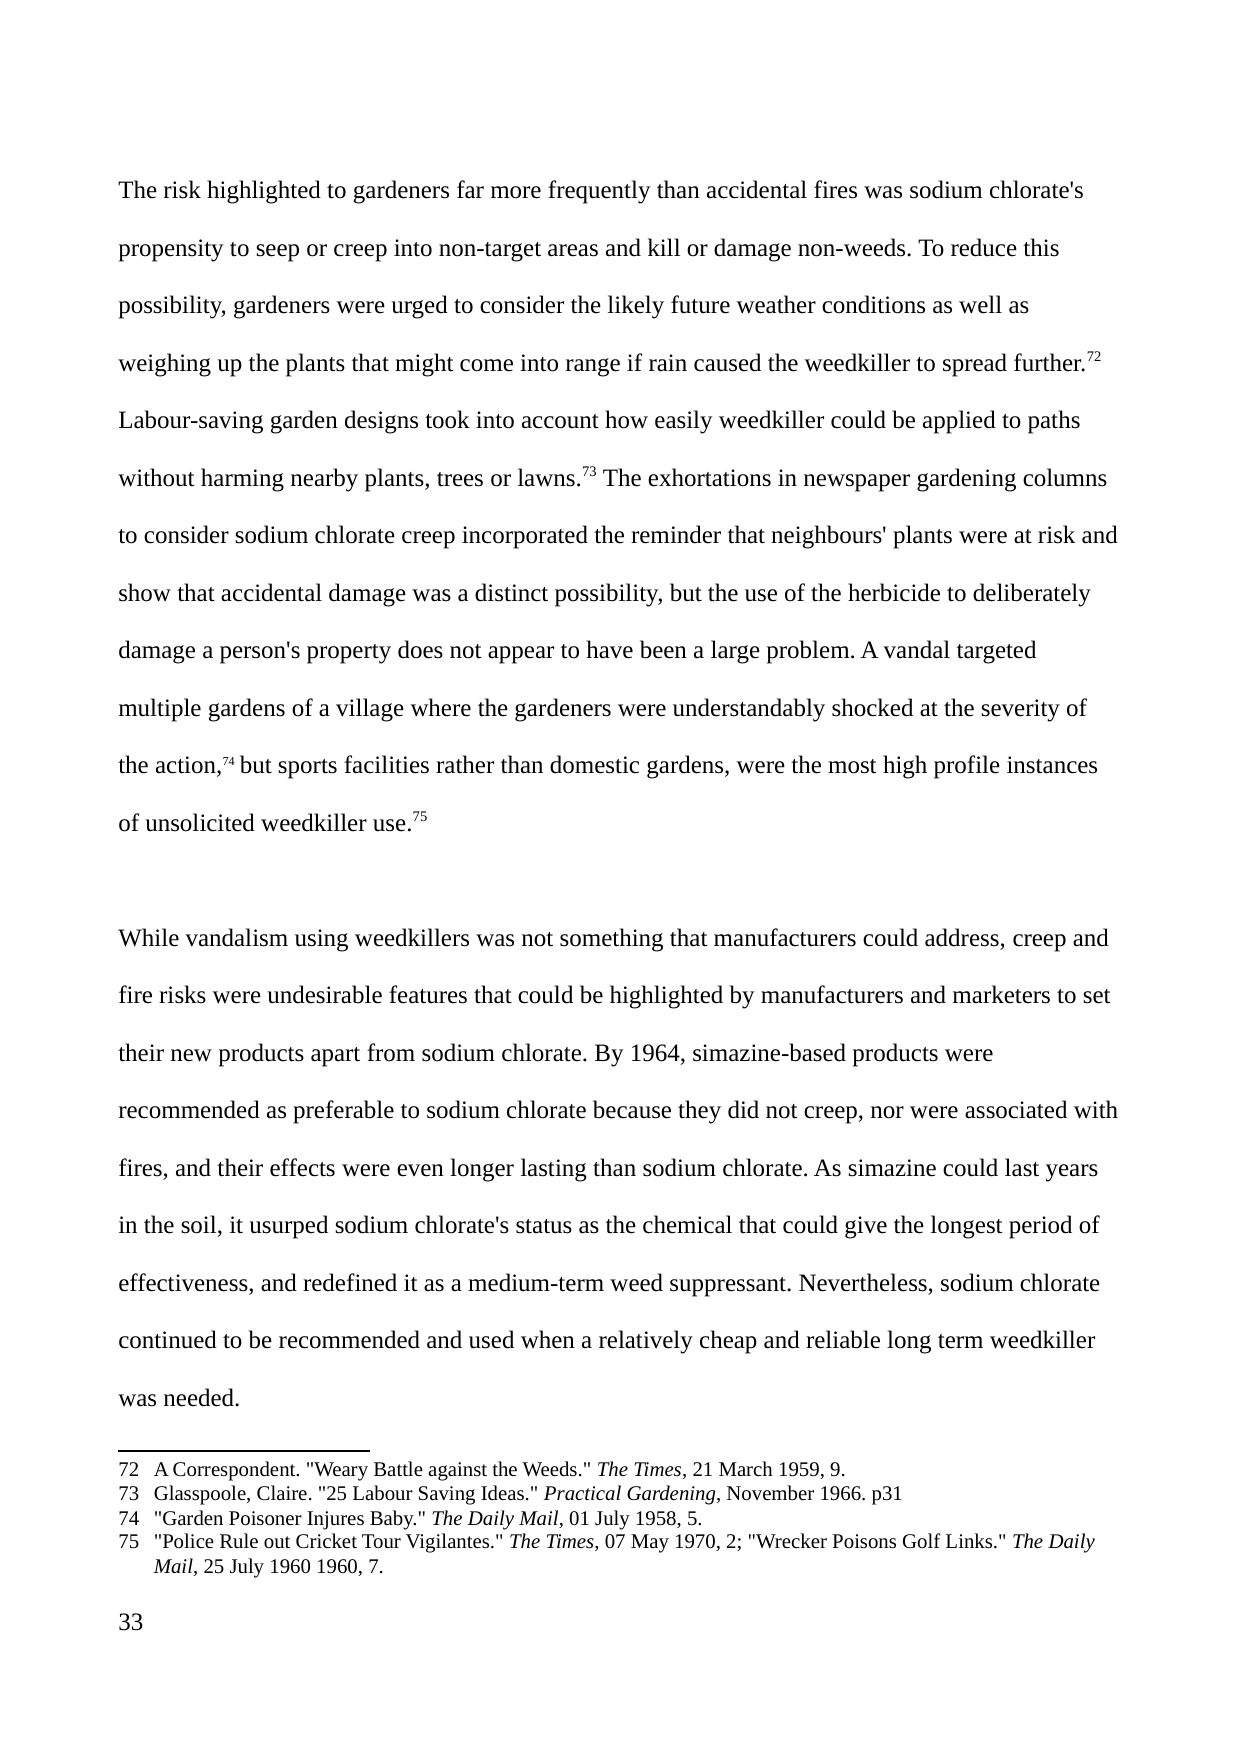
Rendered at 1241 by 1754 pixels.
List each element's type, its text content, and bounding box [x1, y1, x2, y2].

text "Police Rule out Cricket Tour Vigilantes." The Times, 07 May 1970, 2; "Wrecker Poisons Golf Links." The Daily Mail, 25 July 1960 1960, 7. [118, 1529, 1122, 1578]
text The risk highlighted to gardeners far more frequently than accidental fires was sodium chlorate's propensity to seep or creep into non-target areas and kill or damage non-weeds. To reduce this possibility, gardeners were urged to consider the likely future weather conditions as well as weighing up the plants that might come into range if rain caused the weedkiller to spread further. Labour-saving garden designs took into account how easily weedkiller could be applied to paths without harming nearby plants, trees or lawns. The exhortations in newspaper gardening columns to consider sodium chlorate creep incorporated the reminder that neighbours' plants were at risk and show that accidental damage was a distinct possibility, but the use of the herbicide to deliberately damage a person's property does not appear to have been a large problem. A vandal targeted multiple gardens of a village where the gardeners were understandably shocked at the severity of the action, but sports facilities rather than domestic gardens, were the most high profile instances of unsolicited weedkiller use. [118, 176, 1122, 837]
text A Correspondent. "Weary Battle against the Weeds." The Times, 21 March 1959, 9. [118, 1457, 1122, 1481]
text "Garden Poisoner Injures Baby." The Daily Mail, 01 July 1958, 5. [118, 1505, 1122, 1529]
text While vandalism using weedkillers was not something that manufacturers could address, creep and fire risks were undesirable features that could be highlighted by manufacturers and marketers to set their new products apart from sodium chlorate. By 1964, simazine-based products were recommended as preferable to sodium chlorate because they did not creep, nor were associated with fires, and their effects were even longer lasting than sodium chlorate. As simazine could last years in the soil, it usurped sodium chlorate's status as the chemical that could give the longest period of effectiveness, and redefined it as a medium-term weed suppressant. Nevertheless, sodium chlorate continued to be recommended and used when a relatively cheap and reliable long term weedkiller was needed. [118, 923, 1122, 1412]
text Glasspoole, Claire. "25 Labour Saving Ideas." Practical Gardening, November 1966. p31 [118, 1481, 1122, 1505]
